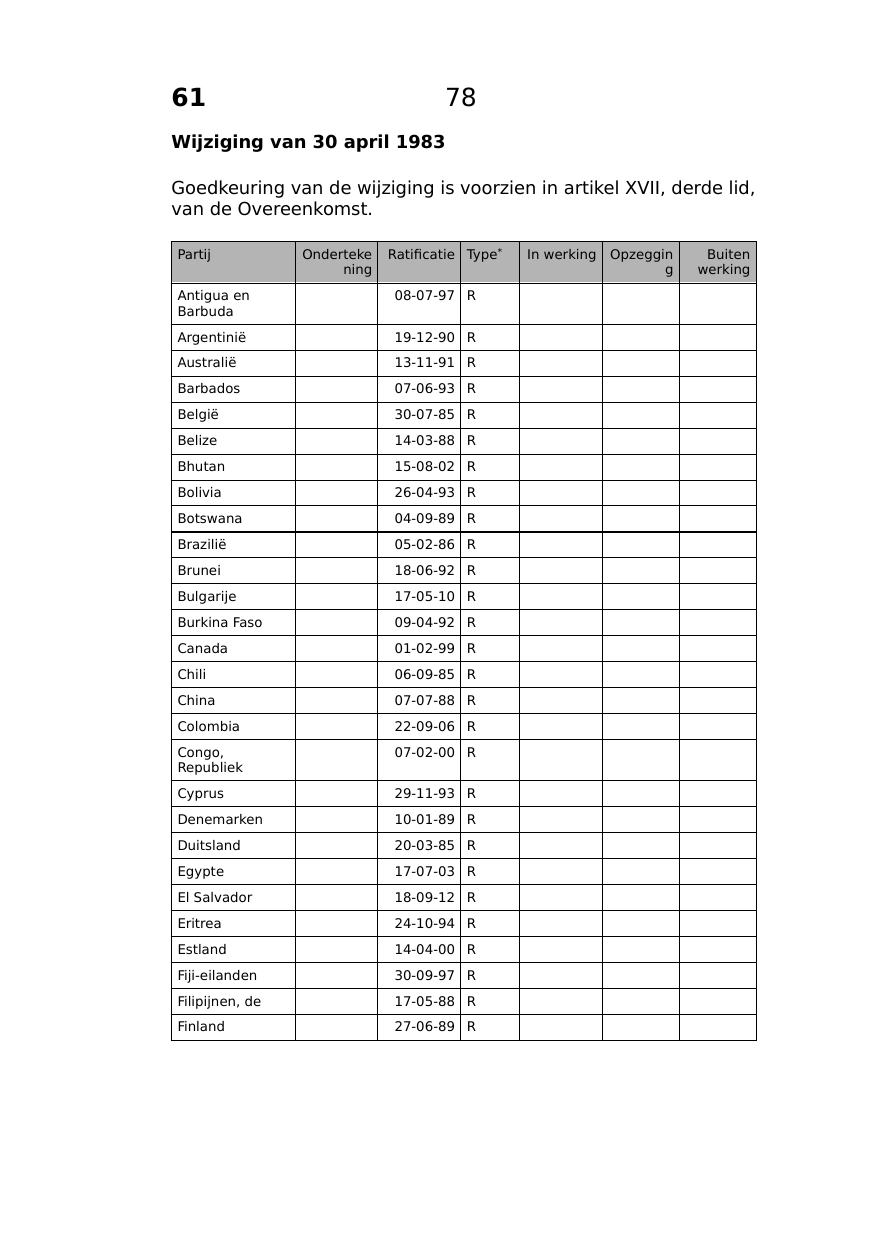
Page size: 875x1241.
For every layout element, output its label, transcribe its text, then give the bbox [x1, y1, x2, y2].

table_cell [680, 1015, 756, 1040]
table_cell Bulgarije [172, 584, 295, 609]
table_cell R [461, 963, 519, 988]
table_cell [520, 989, 602, 1014]
table_cell [603, 885, 679, 910]
table_cell [520, 833, 602, 858]
table_cell [296, 1015, 377, 1040]
table_cell R [461, 325, 519, 350]
table_cell [520, 429, 602, 453]
table_cell 15-08-02 [378, 455, 460, 479]
table_cell [296, 859, 377, 884]
table_cell Bolivia [172, 481, 295, 505]
table_cell [520, 506, 602, 531]
table_cell [296, 911, 377, 936]
table_cell [296, 558, 377, 583]
table_cell R [461, 662, 519, 687]
table_cell Canada [172, 636, 295, 661]
table_cell [680, 481, 756, 505]
table_header In werking [520, 242, 602, 282]
table_cell [680, 429, 756, 453]
table_cell [680, 506, 756, 531]
table_cell [603, 636, 679, 661]
table_cell [520, 740, 602, 780]
table_cell [680, 584, 756, 609]
table_cell [680, 937, 756, 962]
table_cell [520, 351, 602, 376]
table_cell [603, 506, 679, 531]
table_cell 06-09-85 [378, 662, 460, 687]
table_cell [603, 610, 679, 635]
table_cell [680, 377, 756, 402]
table_cell [680, 636, 756, 661]
table_cell R [461, 859, 519, 884]
table_cell [296, 937, 377, 962]
table_cell [680, 455, 756, 479]
table_cell [296, 662, 377, 687]
table_cell [603, 807, 679, 832]
table_cell R [461, 989, 519, 1014]
table_cell 04-09-89 [378, 506, 460, 531]
table_cell [520, 781, 602, 806]
table_cell [680, 885, 756, 910]
table_cell Denemarken [172, 807, 295, 832]
table_cell [296, 885, 377, 910]
table_cell [296, 284, 377, 324]
table_cell [603, 963, 679, 988]
table_cell [680, 351, 756, 376]
table_cell [296, 506, 377, 531]
table_cell [603, 284, 679, 324]
table_header Type* [461, 242, 519, 282]
table_cell [603, 533, 679, 557]
table_cell Burkina Faso [172, 610, 295, 635]
table_cell [520, 662, 602, 687]
table_cell [296, 688, 377, 713]
table_cell [520, 911, 602, 936]
table_cell R [461, 1015, 519, 1040]
table_cell 30-07-85 [378, 403, 460, 428]
table_cell [680, 403, 756, 428]
table_cell [603, 377, 679, 402]
table_cell Estland [172, 937, 295, 962]
table_cell [603, 937, 679, 962]
table_cell [296, 636, 377, 661]
table_cell [520, 325, 602, 350]
table_cell R [461, 937, 519, 962]
table_cell R [461, 688, 519, 713]
table_cell R [461, 377, 519, 402]
table_cell [296, 403, 377, 428]
table_cell [603, 584, 679, 609]
table_cell 29-11-93 [378, 781, 460, 806]
table_cell [520, 377, 602, 402]
table_cell [603, 781, 679, 806]
table_cell [520, 885, 602, 910]
table_cell R [461, 506, 519, 531]
table_cell [296, 740, 377, 780]
table_cell Chili [172, 662, 295, 687]
table_cell 17-05-10 [378, 584, 460, 609]
table_cell R [461, 740, 519, 780]
table_cell R [461, 455, 519, 479]
table_cell [603, 714, 679, 739]
table_header Opzegging [603, 242, 679, 282]
table_cell [603, 859, 679, 884]
table_cell 24-10-94 [378, 911, 460, 936]
table_cell [520, 714, 602, 739]
table_cell R [461, 885, 519, 910]
table_cell [296, 351, 377, 376]
table_cell R [461, 481, 519, 505]
subtitle Wijziging van 30 april 1983 [171, 132, 756, 153]
table_cell [603, 833, 679, 858]
table_cell [603, 740, 679, 780]
table_cell Barbados [172, 377, 295, 402]
table_cell [603, 403, 679, 428]
table_cell [603, 989, 679, 1014]
table_cell 07-02-00 [378, 740, 460, 780]
table_cell 20-03-85 [378, 833, 460, 858]
table_cell Brazilië [172, 533, 295, 557]
table_cell [603, 1015, 679, 1040]
table_cell Bhutan [172, 455, 295, 479]
table_cell R [461, 429, 519, 453]
table_cell Fiji-eilanden [172, 963, 295, 988]
table_cell 07-07-88 [378, 688, 460, 713]
table_cell [296, 989, 377, 1014]
table_cell 08-07-97 [378, 284, 460, 324]
table_cell [520, 403, 602, 428]
table_cell 26-04-93 [378, 481, 460, 505]
table_cell [680, 610, 756, 635]
table_cell [680, 558, 756, 583]
table_cell [680, 688, 756, 713]
table_cell Australië [172, 351, 295, 376]
table_cell [603, 558, 679, 583]
table_cell 18-06-92 [378, 558, 460, 583]
table_cell Egypte [172, 859, 295, 884]
table_cell [520, 481, 602, 505]
table_cell [680, 533, 756, 557]
table_cell 17-05-88 [378, 989, 460, 1014]
table_cell [520, 807, 602, 832]
table_cell Belize [172, 429, 295, 453]
table_cell [296, 429, 377, 453]
table_cell [680, 740, 756, 780]
table_cell Cyprus [172, 781, 295, 806]
table_cell 22-09-06 [378, 714, 460, 739]
table_cell [680, 963, 756, 988]
table_cell [680, 989, 756, 1014]
table_cell [520, 284, 602, 324]
table_cell 13-11-91 [378, 351, 460, 376]
table_cell [296, 610, 377, 635]
table_cell [603, 662, 679, 687]
table_cell [680, 781, 756, 806]
table_cell [296, 714, 377, 739]
table_cell R [461, 781, 519, 806]
table_cell [680, 662, 756, 687]
table_cell 27-06-89 [378, 1015, 460, 1040]
table_header Partij [172, 242, 295, 282]
table_cell R [461, 284, 519, 324]
table_cell [520, 688, 602, 713]
table_cell [680, 911, 756, 936]
table_cell [603, 688, 679, 713]
table_cell [520, 584, 602, 609]
table_cell Argentinië [172, 325, 295, 350]
table_cell 10-01-89 [378, 807, 460, 832]
table_cell R [461, 558, 519, 583]
table_cell 18-09-12 [378, 885, 460, 910]
table_cell R [461, 833, 519, 858]
table_cell R [461, 911, 519, 936]
text Goedkeuring van de wijziging is voorzien in artikel XVII, derde lid, van de Overeenkomst. [171, 178, 756, 219]
table_cell El Salvador [172, 885, 295, 910]
table_cell [520, 455, 602, 479]
table_cell Filipijnen, de [172, 989, 295, 1014]
table_header Ratificatie [378, 242, 460, 282]
table_cell 14-03-88 [378, 429, 460, 453]
table_cell 30-09-97 [378, 963, 460, 988]
table_cell [296, 963, 377, 988]
table_cell R [461, 610, 519, 635]
table_cell Brunei [172, 558, 295, 583]
table_cell [296, 807, 377, 832]
table_cell 19-12-90 [378, 325, 460, 350]
table_cell 01-02-99 [378, 636, 460, 661]
table_cell [520, 937, 602, 962]
table_cell [296, 481, 377, 505]
table_cell [296, 584, 377, 609]
table_cell [520, 558, 602, 583]
table_cell R [461, 636, 519, 661]
table_cell [603, 481, 679, 505]
table_cell [296, 325, 377, 350]
table_cell 05-02-86 [378, 533, 460, 557]
table_cell [296, 833, 377, 858]
table_cell [603, 455, 679, 479]
table_cell Congo, Republiek [172, 740, 295, 780]
table_cell 09-04-92 [378, 610, 460, 635]
table_cell Botswana [172, 506, 295, 531]
table_cell [296, 377, 377, 402]
table_cell België [172, 403, 295, 428]
table_cell R [461, 351, 519, 376]
table_cell [680, 325, 756, 350]
table_cell [680, 807, 756, 832]
table_cell 14-04-00 [378, 937, 460, 962]
table_cell [680, 859, 756, 884]
table_cell [680, 833, 756, 858]
table_cell Duitsland [172, 833, 295, 858]
table_cell [680, 284, 756, 324]
table_header Buiten werking [680, 242, 756, 282]
table_cell [520, 1015, 602, 1040]
table_cell [296, 533, 377, 557]
table_cell [296, 455, 377, 479]
table_cell 17-07-03 [378, 859, 460, 884]
table_cell China [172, 688, 295, 713]
table_cell [603, 325, 679, 350]
table_cell [296, 781, 377, 806]
table_cell [603, 351, 679, 376]
table_cell Eritrea [172, 911, 295, 936]
table_header Ondertekening [296, 242, 377, 282]
table_cell 07-06-93 [378, 377, 460, 402]
table_cell R [461, 714, 519, 739]
table_cell R [461, 533, 519, 557]
table_cell Colombia [172, 714, 295, 739]
table_cell [520, 963, 602, 988]
table_cell [520, 636, 602, 661]
table_cell [680, 714, 756, 739]
table_cell [520, 610, 602, 635]
table_cell R [461, 807, 519, 832]
table_cell [520, 859, 602, 884]
table_cell Antigua en Barbuda [172, 284, 295, 324]
table_cell [603, 911, 679, 936]
table_cell R [461, 584, 519, 609]
table_cell [603, 429, 679, 453]
table_cell [520, 533, 602, 557]
table_cell Finland [172, 1015, 295, 1040]
table_cell R [461, 403, 519, 428]
